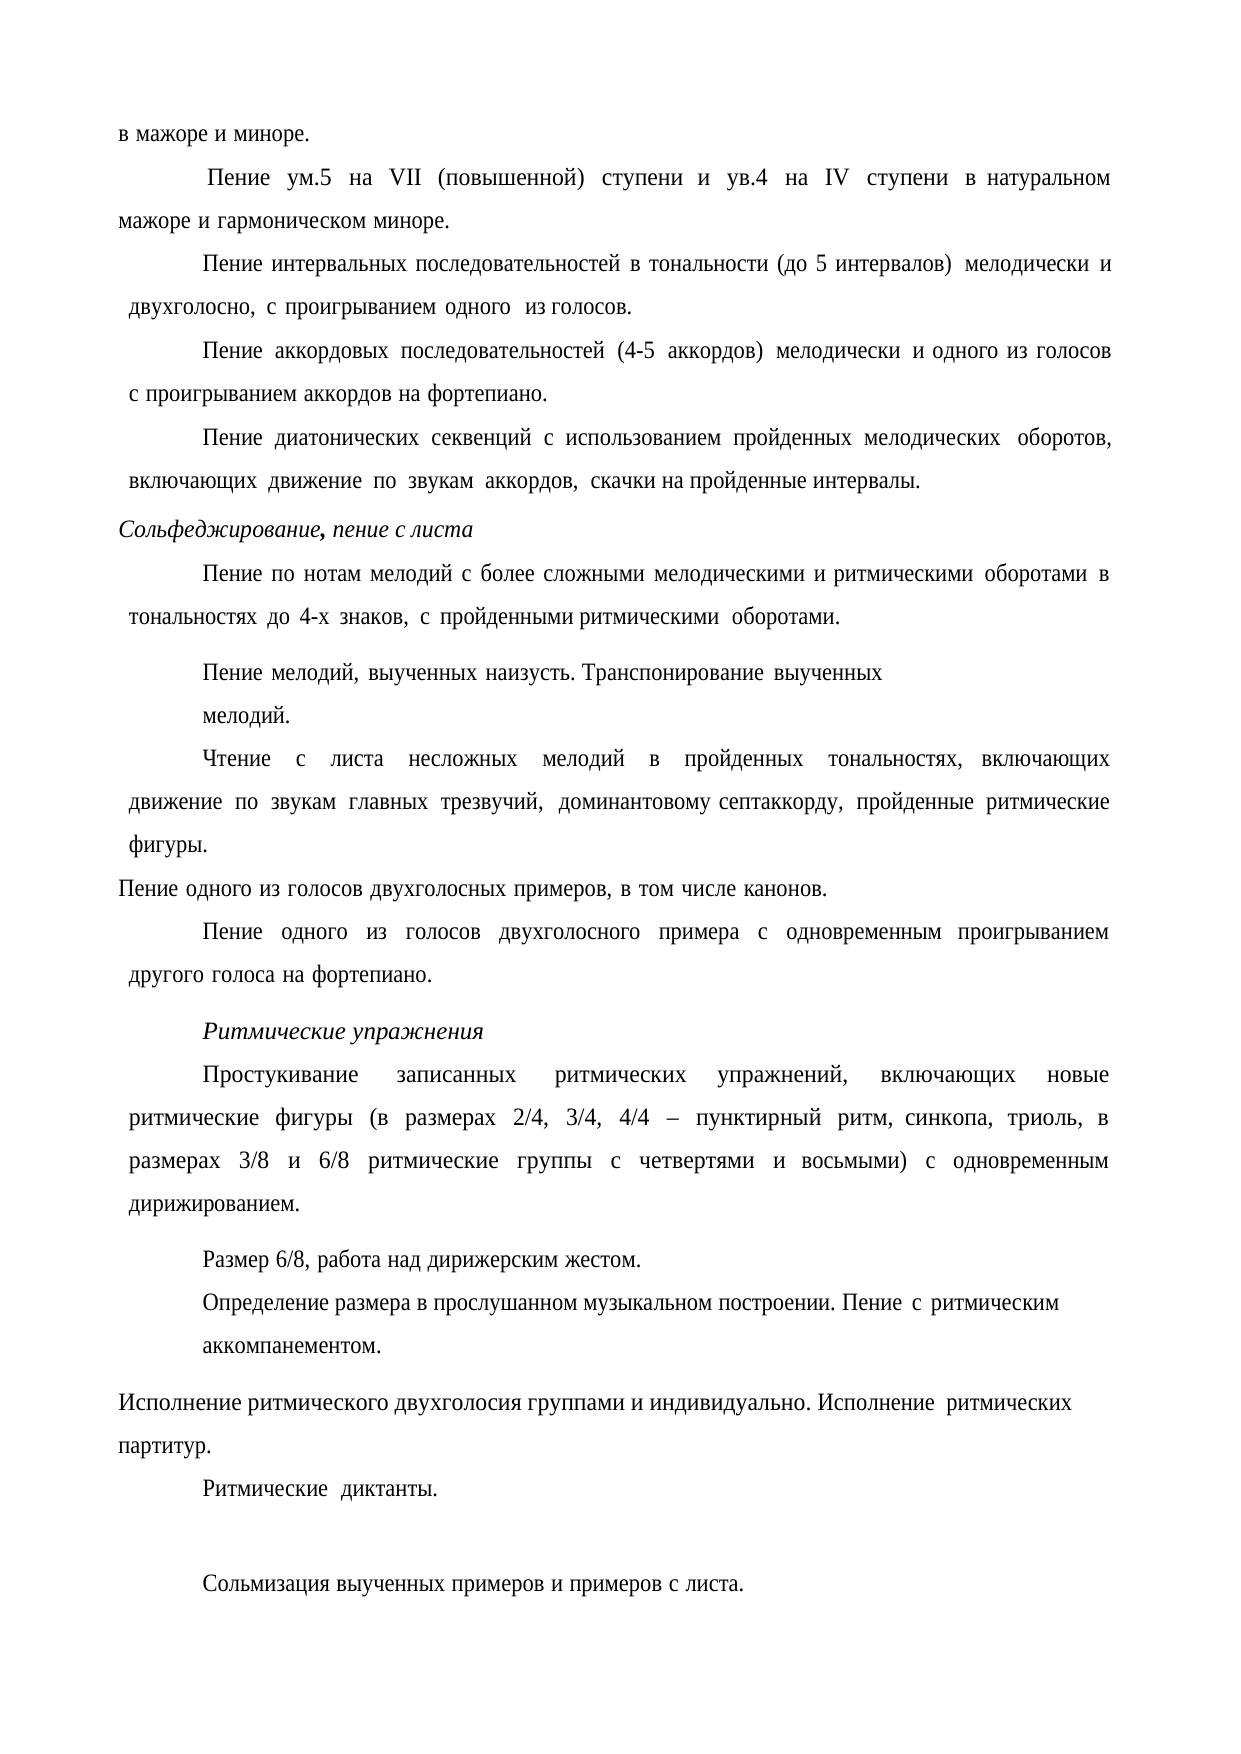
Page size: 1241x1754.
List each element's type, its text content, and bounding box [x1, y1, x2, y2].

text Сольмизация выученных примеров и примеров с листа. [202, 1568, 1109, 1597]
text Пение аккордовых последовательностей (4-5 аккордов) мелодически и одного из голосов с проигрыванием аккордов на фортепиано. [129, 335, 1111, 407]
text Исполнение ритмического двухголосия группами и индивидуально. Исполнение ритмических партитур. [118, 1387, 1122, 1459]
text Простукивание записанных ритмических упражнений, включающих новые ритмические фигуры (в размерах 2/4, 3/4, 4/4 – пунктирный ритм, синкопа, триоль, в размерах 3/8 и 6/8 ритмические группы с четвертями и восьмыми) с одновременным дирижированием. [129, 1059, 1109, 1217]
text Определение размера в прослушанном музыкальном построении. Пение с ритмическим аккомпанементом. [202, 1287, 1096, 1359]
text Пение мелодий, выученных наизусть. Транспонирование выученных мелодий. [202, 657, 904, 728]
text Ритмические упражнения [202, 1016, 1109, 1045]
text Чтение с листа несложных мелодий в пройденных тональностях, включающих движение по звукам главных трезвучий, доминантовому септаккорду, пройденные ритмические фигуры. [129, 743, 1109, 858]
text Пение интервальных последовательностей в тональности (до 5 интервалов) мелодически и двухголосно, с проигрыванием одного из голосов. [129, 248, 1112, 320]
text Размер 6/8, работа над дирижерским жестом. [202, 1244, 1109, 1273]
text Пение диатонических секвенций с использованием пройденных мелодических оборотов, включающих движение по звукам аккордов, скачки на пройденные интервалы. [129, 422, 1111, 494]
text Ритмические диктанты. [202, 1473, 1109, 1502]
text Сольфеджирование, пение с листа [118, 514, 1122, 543]
text Пение ум.5 на VII (повышенной) ступени и ув.4 на IV ступени в натуральном мажоре и гармоническом миноре. [118, 162, 1111, 233]
text в мажоре и миноре. [118, 118, 1066, 147]
text Пение одного из голосов двухголосного примера с одновременным проигрыванием другого голоса на фортепиано. [129, 916, 1109, 988]
text Пение по нотам мелодий с более сложными мелодическими и ритмическими оборотами в тональностях до 4-х знаков, с пройденными ритмическими оборотами. [129, 558, 1109, 629]
text Пение одного из голосов двухголосных примеров, в том числе канонов. [118, 873, 1122, 902]
